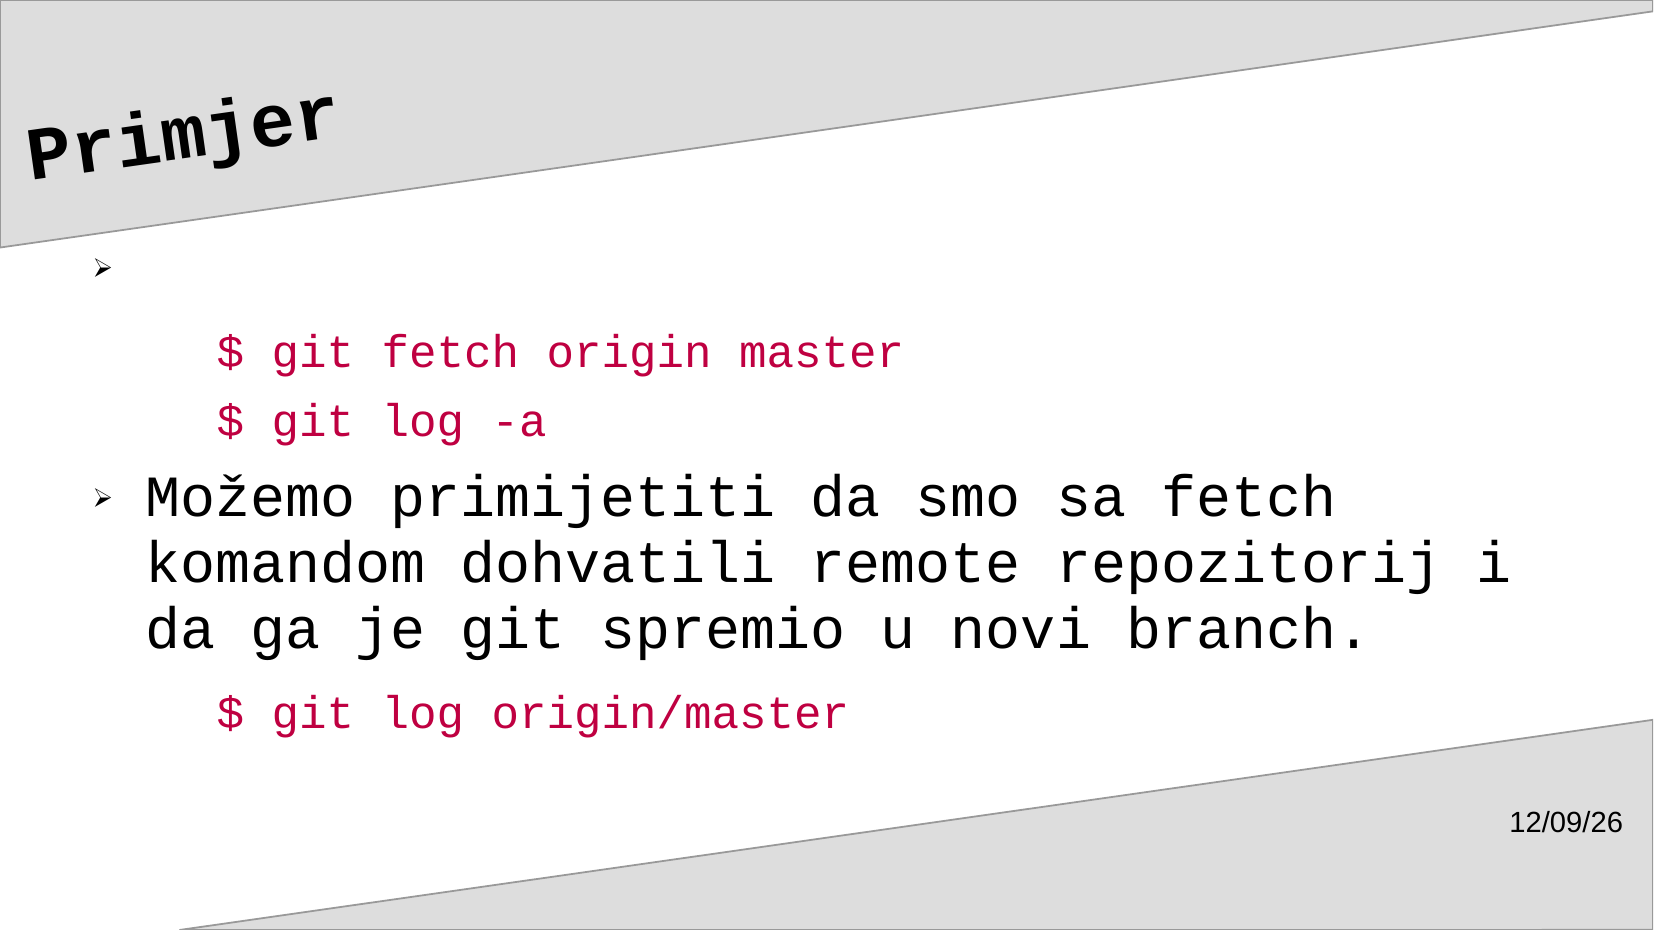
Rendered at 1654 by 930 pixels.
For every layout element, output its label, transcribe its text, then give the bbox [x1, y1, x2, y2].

title Primjer [16, 0, 1501, 239]
list $ git fetch origin master $ git log -a Možemo primijetiti da smo sa fetch komandom dohvatili remote repozitorij i da ga je git spremio u novi branch. $ git log origin/master [74, 238, 1530, 778]
